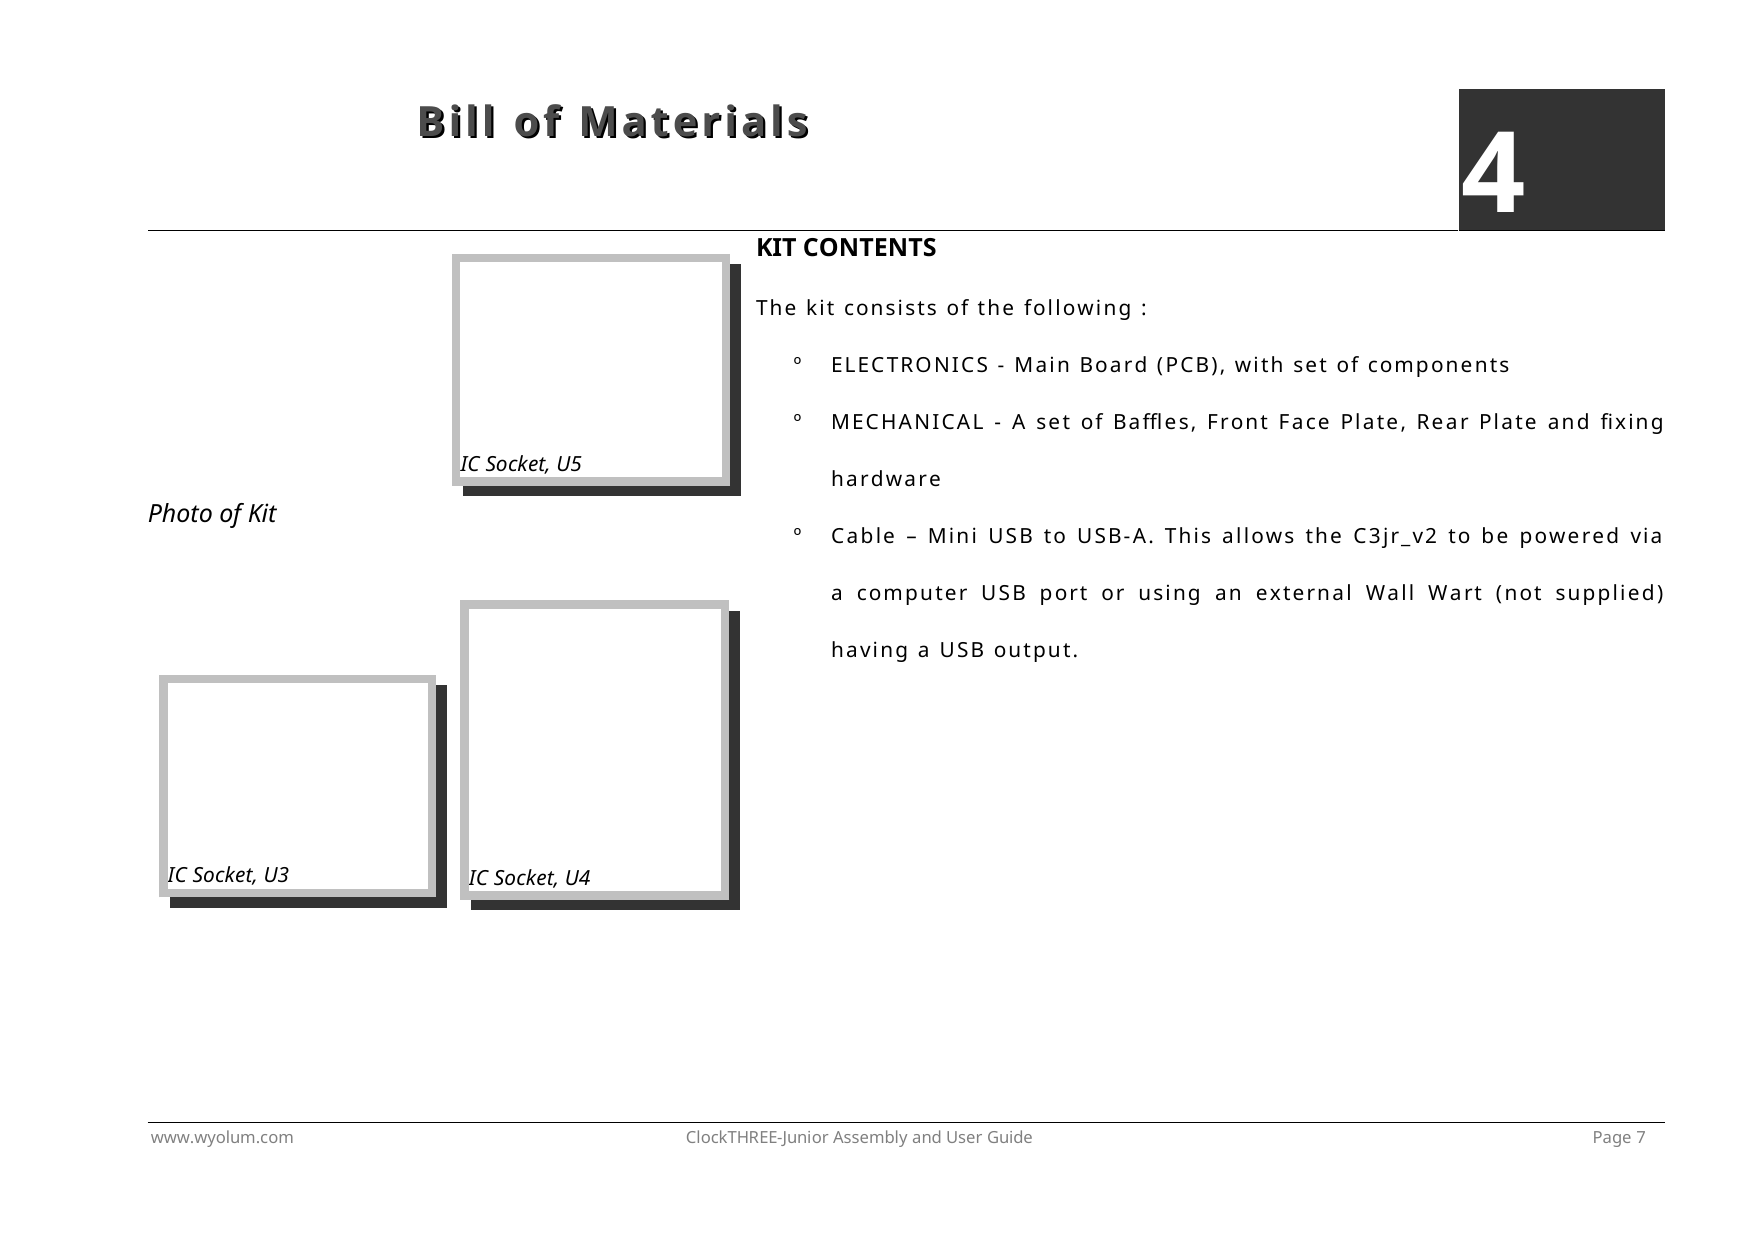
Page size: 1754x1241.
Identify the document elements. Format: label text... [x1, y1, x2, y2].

table_header KIT CONTENTS The kit consists of the following : ELECTRONICS - Main Board (PCB), with set of components MECHANICAL - A set of Baffles, Front Face Plate, Rear Plate and fixing hardware Cable – Mini USB to USB-A. This allows the C3jr_v2 to be powered via a computer USB port or using an external Wall Wart (not supplied) having a USB output. [756, 231, 1665, 664]
text IC Socket, U3 [168, 683, 428, 889]
table_header Photo of Kit [148, 231, 756, 664]
table_header [148, 89, 354, 183]
table_header 4 [1459, 89, 1665, 230]
text IC Socket, U5 [460, 262, 722, 477]
table_header Bill of Materials [354, 89, 1458, 183]
table_cell [148, 183, 354, 230]
table_cell [354, 183, 1458, 230]
text IC Socket, U4 [469, 609, 721, 891]
